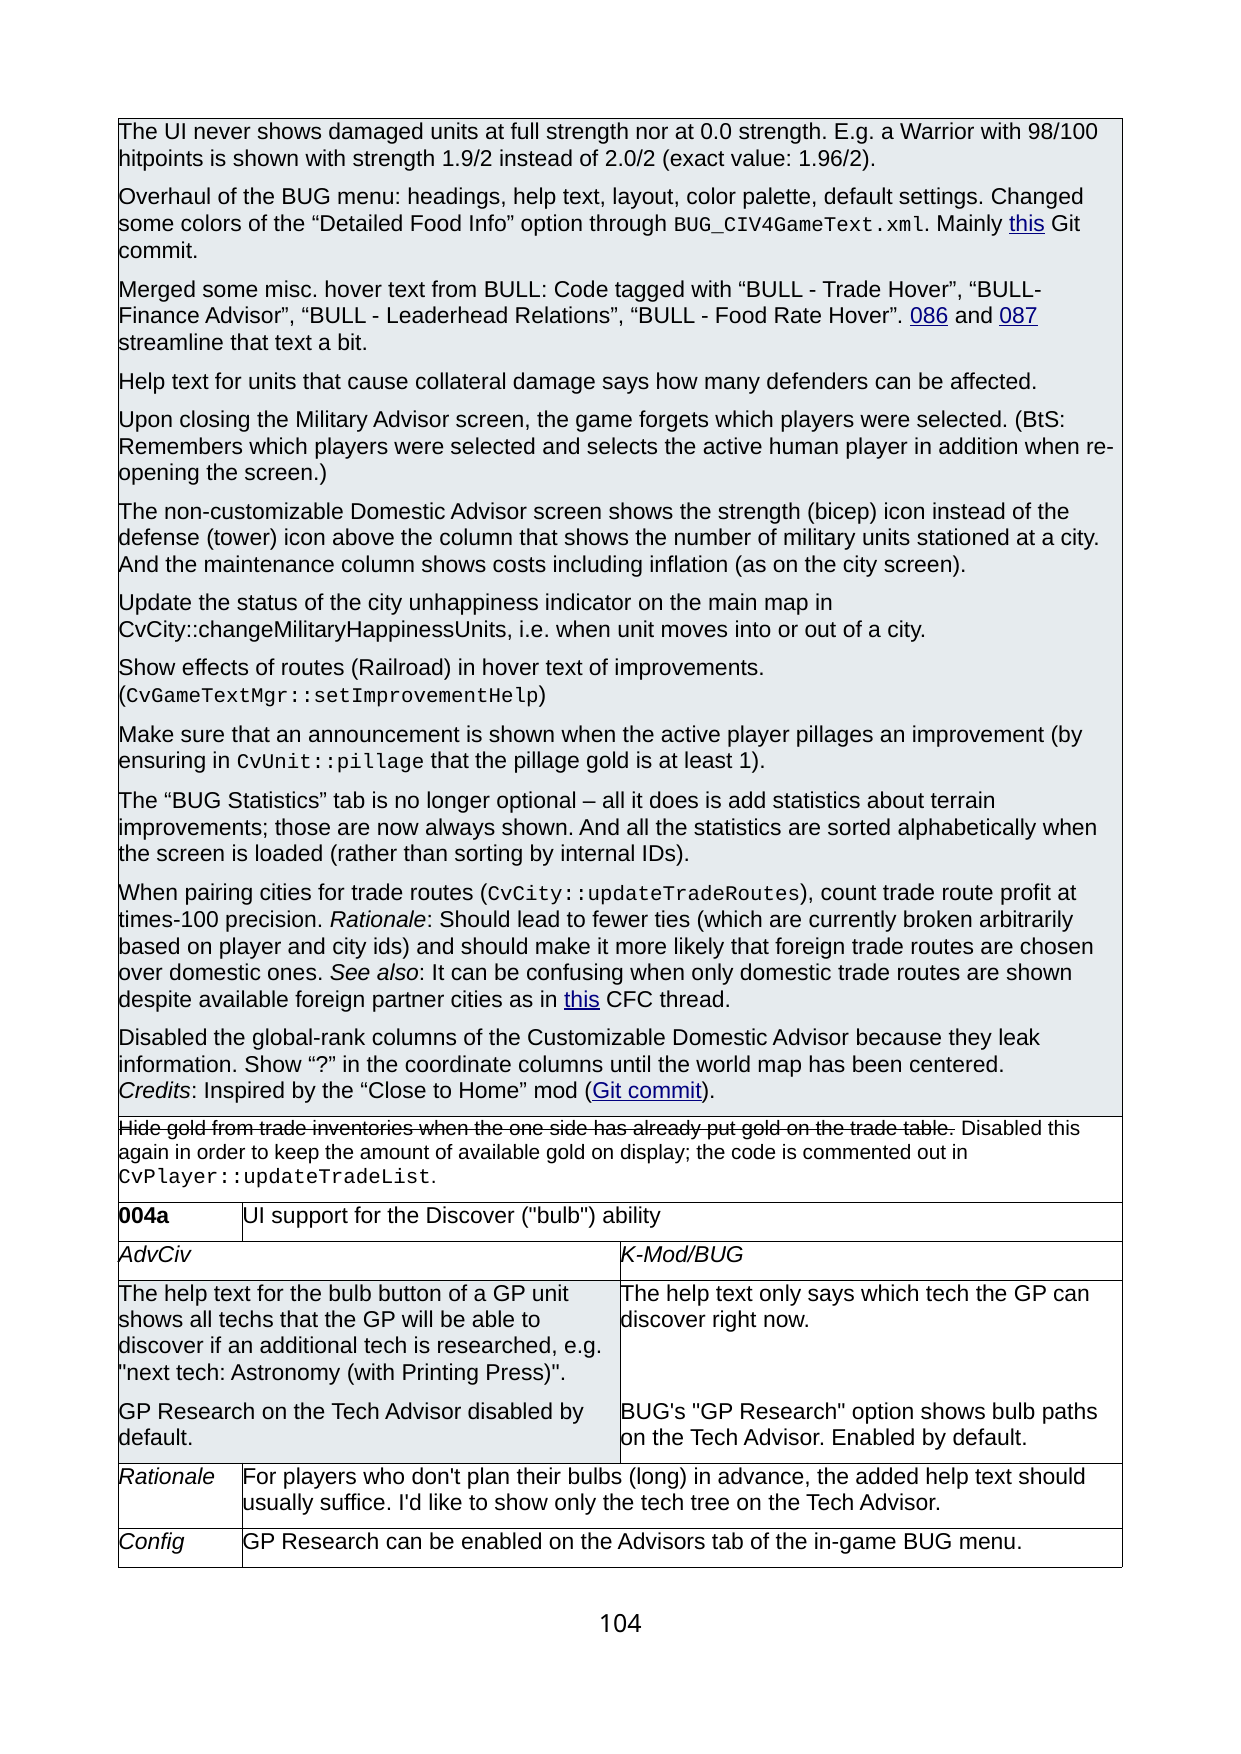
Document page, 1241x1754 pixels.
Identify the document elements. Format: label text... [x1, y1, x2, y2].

table_cell The UI never shows damaged units at full strength nor at 0.0 strength. E.g. a Warrior with 98/100 hitpoints is shown with strength 1.9/2 instead of 2.0/2 (exact value: 1.96/2). Overhaul of the BUG menu: headings, help text, layout, color palette, default settings. Changed some colors of the “Detailed Food Info” option through BUG_CIV4GameText.xml. Mainly this Git commit. Merged some misc. hover text from BULL: Code tagged with “BULL - Trade Hover”, “BULL- Finance Advisor”, “BULL - Leaderhead Relations”, “BULL - Food Rate Hover”. 086 and 087 streamline that text a bit. Help text for units that cause collateral damage says how many defenders can be affected. Upon closing the Military Advisor screen, the game forgets which players were selected. (BtS: Remembers which players were selected and selects the active human player in addition when re-opening the screen.) The non-customizable Domestic Advisor screen shows the strength (bicep) icon instead of the defense (tower) icon above the column that shows the number of military units stationed at a city. And the maintenance column shows costs including inflation (as on the city screen). Update the status of the city unhappiness indicator on the main map in CvCity::changeMilitaryHappinessUnits, i.e. when unit moves into or out of a city. Show effects of routes (Railroad) in hover text of improvements. (CvGameTextMgr::setImprovementHelp) Make sure that an announcement is shown when the active player pillages an improvement (by ensuring in CvUnit::pillage that the pillage gold is at least 1). The “BUG Statistics” tab is no longer optional – all it does is add statistics about terrain improvements; those are now always shown. And all the statistics are sorted alphabetically when the screen is loaded (rather than sorting by internal IDs). When pairing cities for trade routes (CvCity::updateTradeRoutes), count trade route profit at times-100 precision. Rationale: Should lead to fewer ties (which are currently broken arbitrarily based on player and city ids) and should make it more likely that foreign trade routes are chosen over domestic ones. See also: It can be confusing when only domestic trade routes are shown despite available foreign partner cities as in this CFC thread. Disabled the global-rank columns of the Customizable Domestic Advisor because they leak information. Show “?” in the coordinate columns until the world map has been centered. Credits: Inspired by the “Close to Home” mod (Git commit). [119, 119, 1122, 1116]
table_cell K-Mod/BUG [621, 1242, 1122, 1280]
table_cell GP Research can be enabled on the Advisors tab of the in-game BUG menu. [243, 1529, 1122, 1567]
table_cell The help text only says which tech the GP can discover right now. BUG's "GP Research" option shows bulb paths on the Tech Advisor. Enabled by default. [621, 1281, 1122, 1463]
table_cell The help text for the bulb button of a GP unit shows all techs that the GP will be able to discover if an additional tech is researched, e.g. "next tech: Astronomy (with Printing Press)". GP Research on the Tech Advisor disabled by default. [119, 1281, 620, 1463]
table_cell For players who don't plan their bulbs (long) in advance, the added help text should usually suffice. I'd like to show only the tech tree on the Tech Advisor. [243, 1464, 1122, 1528]
table_cell Config [119, 1529, 242, 1567]
table_cell Hide gold from trade inventories when the one side has already put gold on the trade table. Disabled this again in order to keep the amount of available gold on display; the code is commented out in CvPlayer::updateTradeList. [119, 1117, 1122, 1202]
table_cell Rationale [119, 1464, 242, 1528]
table_cell 004a [119, 1203, 242, 1241]
table_cell AdvCiv [119, 1242, 620, 1280]
table_cell UI support for the Discover ("bulb") ability [243, 1203, 1122, 1241]
